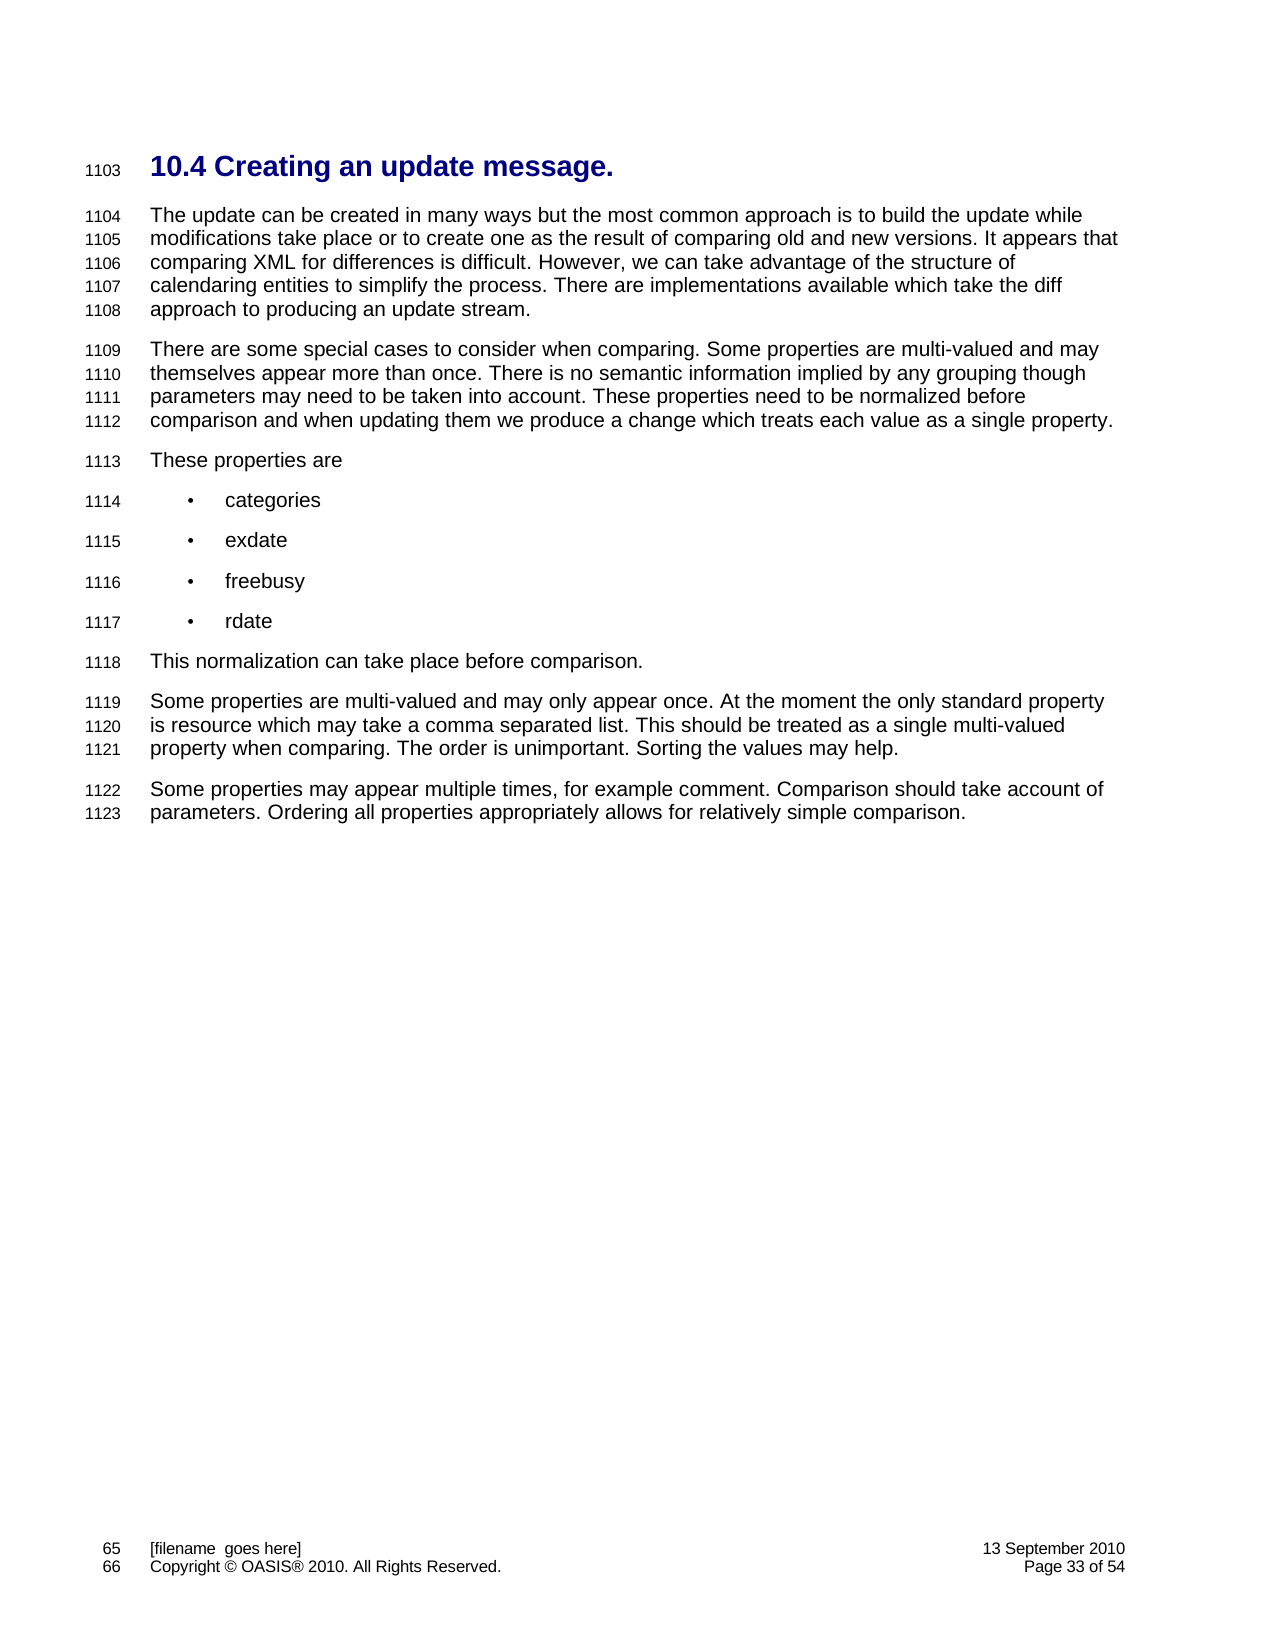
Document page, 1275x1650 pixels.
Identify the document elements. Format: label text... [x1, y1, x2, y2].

list rdate [187, 609, 1125, 633]
list freebusy [187, 569, 1125, 593]
text The update can be created in many ways but the most common approach is to build the update while modifications take place or to create one as the result of comparing old and new versions. It appears that comparing XML for differences is difficult. However, we can take advantage of the structure of calendaring entities to simplify the process. There are implementations available which take the diff approach to producing an update stream. [150, 203, 1125, 321]
list exdate [187, 529, 1125, 552]
text Some properties may appear multiple times, for example comment. Comparison should take account of parameters. Ordering all properties appropriately allows for relatively simple comparison. [150, 777, 1125, 824]
text Some properties are multi-valued and may only appear once. At the moment the only standard property is resource which may take a comma separated list. This should be treated as a single multi-valued property when comparing. The order is unimportant. Sorting the values may help. [150, 690, 1125, 760]
list categories [187, 489, 1125, 512]
subtitle Creating an update message. [150, 150, 1125, 182]
text These properties are [150, 448, 1125, 472]
text This normalization can take place before comparison. [150, 649, 1125, 673]
text There are some special cases to consider when comparing. Some properties are multi-valued and may themselves appear more than once. There is no semantic information implied by any grouping though parameters may need to be taken into account. These properties need to be normalized before comparison and when updating them we produce a change which treats each value as a single property. [150, 338, 1125, 432]
